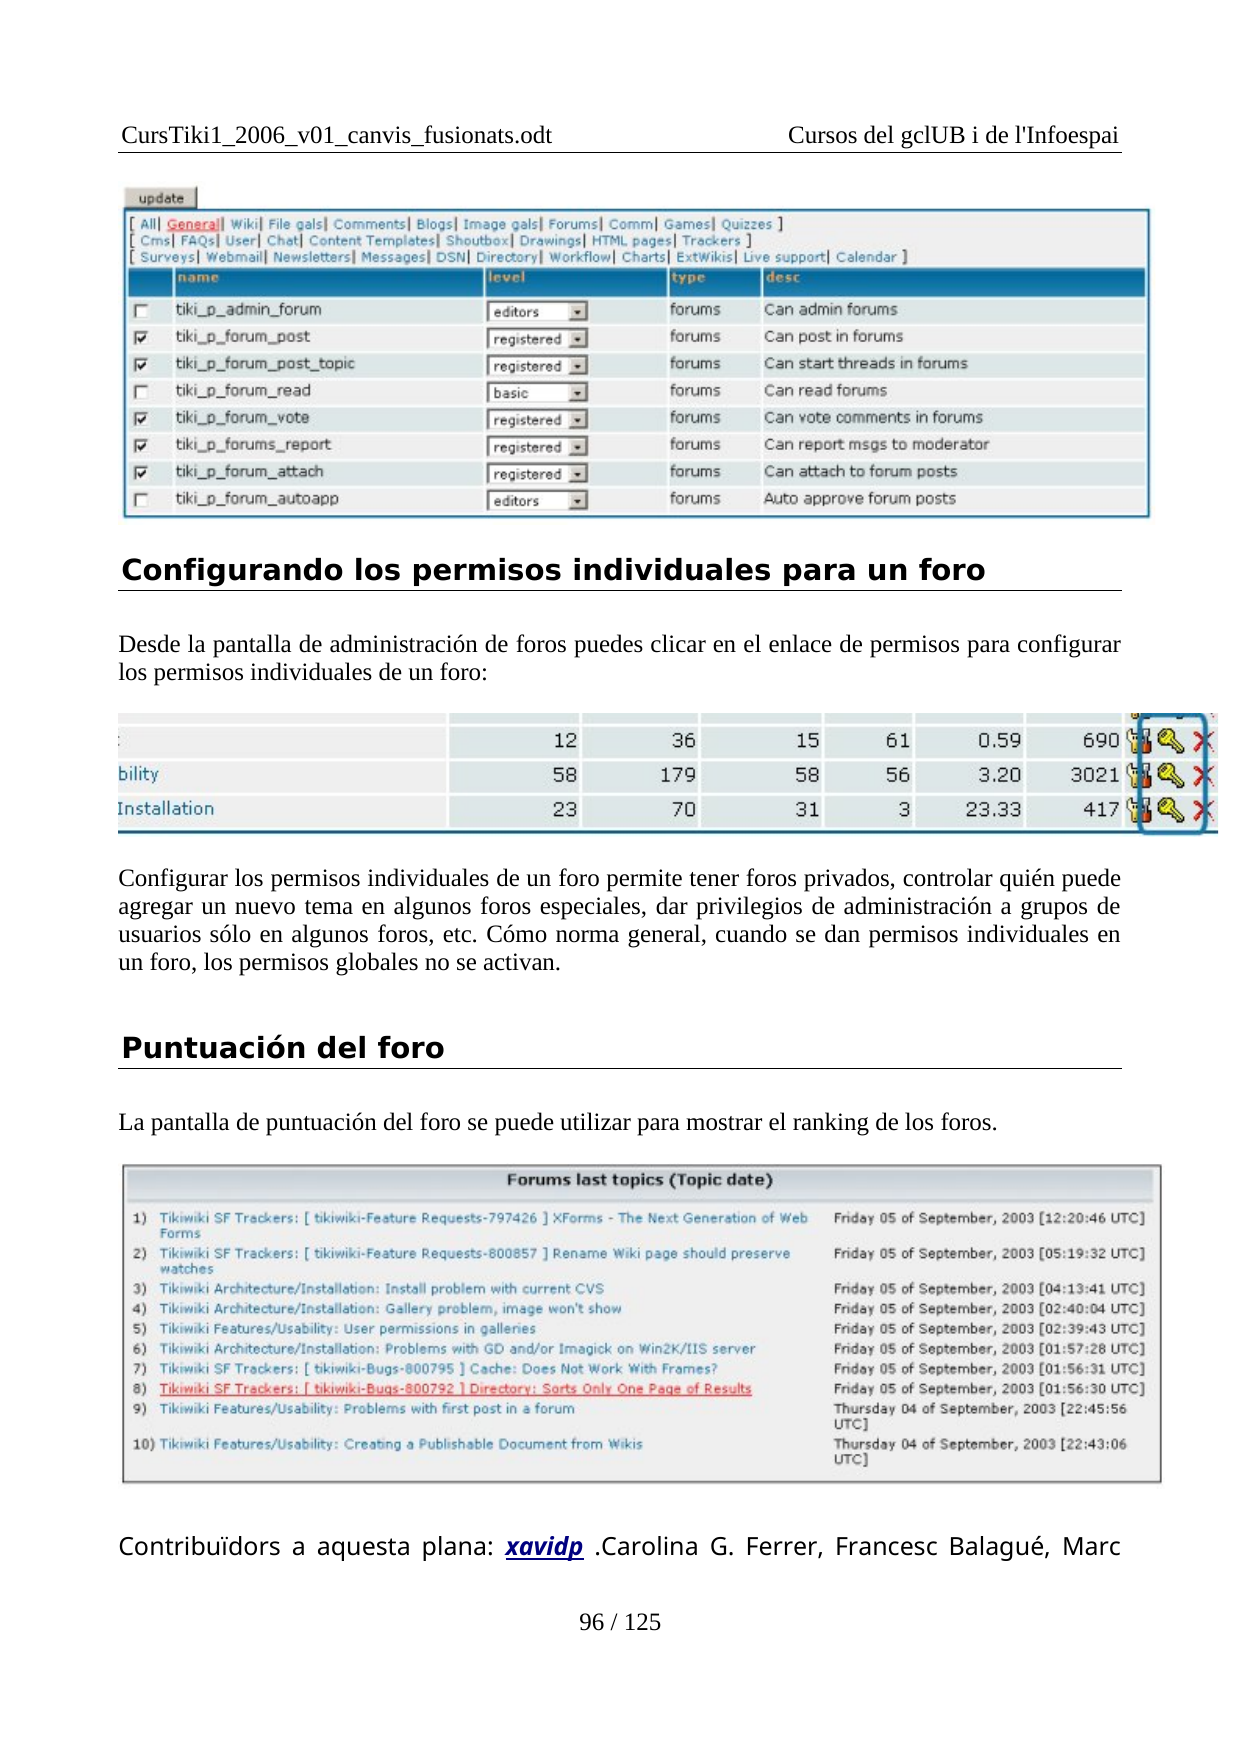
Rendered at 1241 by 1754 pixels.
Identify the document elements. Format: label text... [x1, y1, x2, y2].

picture [118, 1163, 1165, 1489]
subtitle Puntuación del foro [118, 1028, 1122, 1068]
text La pantalla de puntuación del foro se puede utilizar para mostrar el ranking de los foros. [118, 1081, 1122, 1163]
picture [118, 181, 1156, 525]
text Desde la pantalla de administración de foros puedes clicar en el enlace de permisos para configurar los permisos individuales de un foro: [118, 603, 1122, 713]
text [118, 1489, 1122, 1517]
text Configurar los permisos individuales de un foro permite tener foros privados, controlar quién puede agregar un nuevo tema en algunos foros especiales, dar privilegios de administración a grupos de usuarios sólo en algunos foros, etc. Cómo norma general, cuando se dan permisos individuales en un foro, los permisos globales no se activan. [118, 837, 1122, 1003]
text Contribuïdors a aquesta plana: xavidp .Carolina G. Ferrer, Francesc Balagué, Marc [118, 1529, 1122, 1563]
subtitle Configurando los permisos individuales para un foro [118, 550, 1122, 590]
picture [118, 713, 1219, 837]
